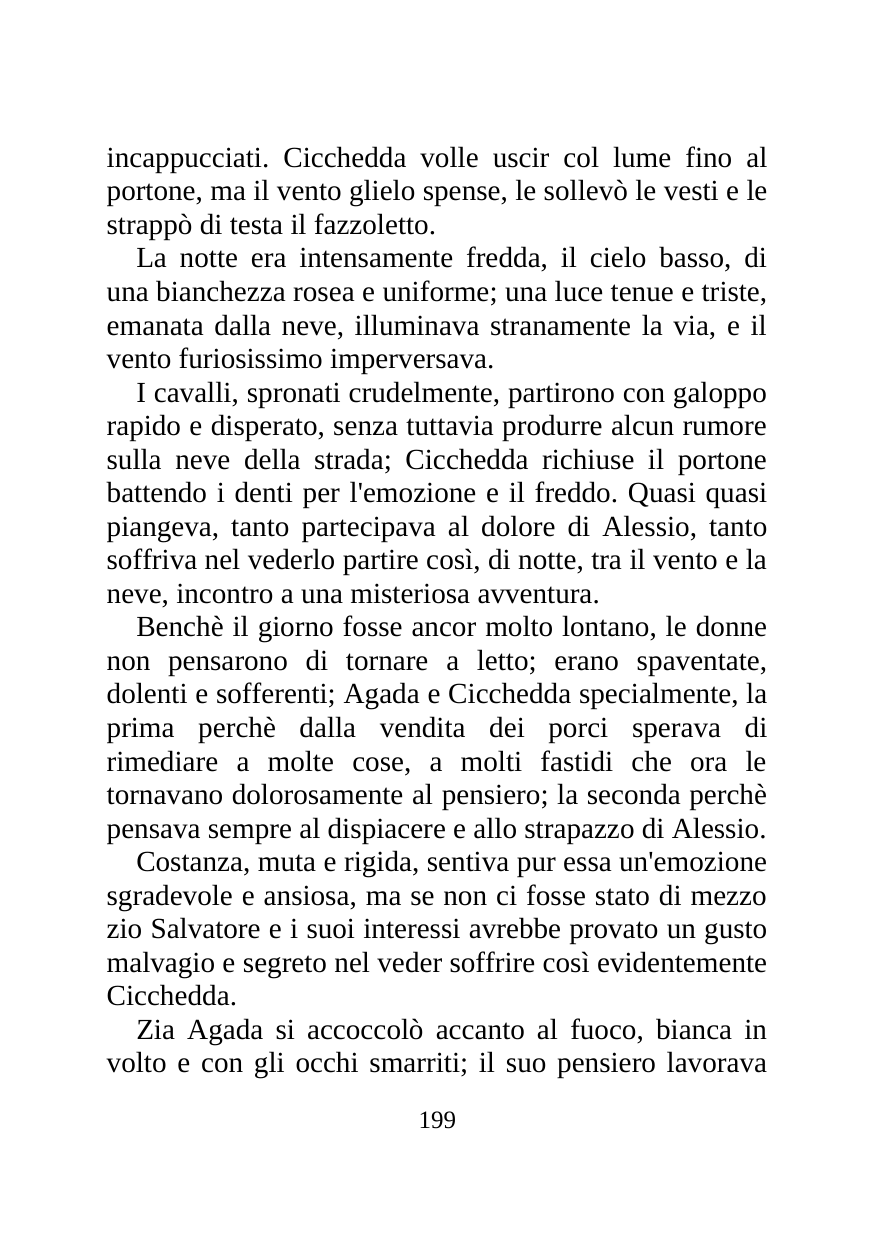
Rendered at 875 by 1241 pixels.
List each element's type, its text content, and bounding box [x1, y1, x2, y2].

text Zia Agada si accoccolò accanto al fuoco, bianca in volto e con gli occhi smarriti; il suo pensiero lavorava [106, 1012, 768, 1079]
text La notte era intensamente fredda, il cielo basso, di una bianchezza rosea e uniforme; una luce tenue e triste, emanata dalla neve, illuminava stranamente la via, e il vento furiosissimo imperversava. [106, 241, 768, 375]
text I cavalli, spronati crudelmente, partirono con galoppo rapido e disperato, senza tuttavia produrre alcun rumore sulla neve della strada; Cicchedda richiuse il portone battendo i denti per l'emozione e il freddo. Quasi quasi piangeva, tanto partecipava al dolore di Alessio, tanto soffriva nel vederlo partire così, di notte, tra il vento e la neve, incontro a una misteriosa avventura. [106, 375, 768, 609]
text Benchè il giorno fosse ancor molto lontano, le donne non pensarono di tornare a letto; erano spaventate, dolenti e sofferenti; Agada e Cicchedda specialmente, la prima perchè dalla vendita dei porci sperava di rimediare a molte cose, a molti fastidi che ora le tornavano dolorosamente al pensiero; la seconda perchè pensava sempre al dispiacere e allo strapazzo di Alessio. [106, 609, 768, 844]
text Costanza, muta e rigida, sentiva pur essa un'emozione sgradevole e ansiosa, ma se non ci fosse stato di mezzo zio Salvatore e i suoi interessi avrebbe provato un gusto malvagio e segreto nel veder soffrire così evidentemente Cicchedda. [106, 844, 768, 1012]
text incappucciati. Cicchedda volle uscir col lume fino al portone, ma il vento glielo spense, le sollevò le vesti e le strappò di testa il fazzoletto. [106, 140, 768, 241]
